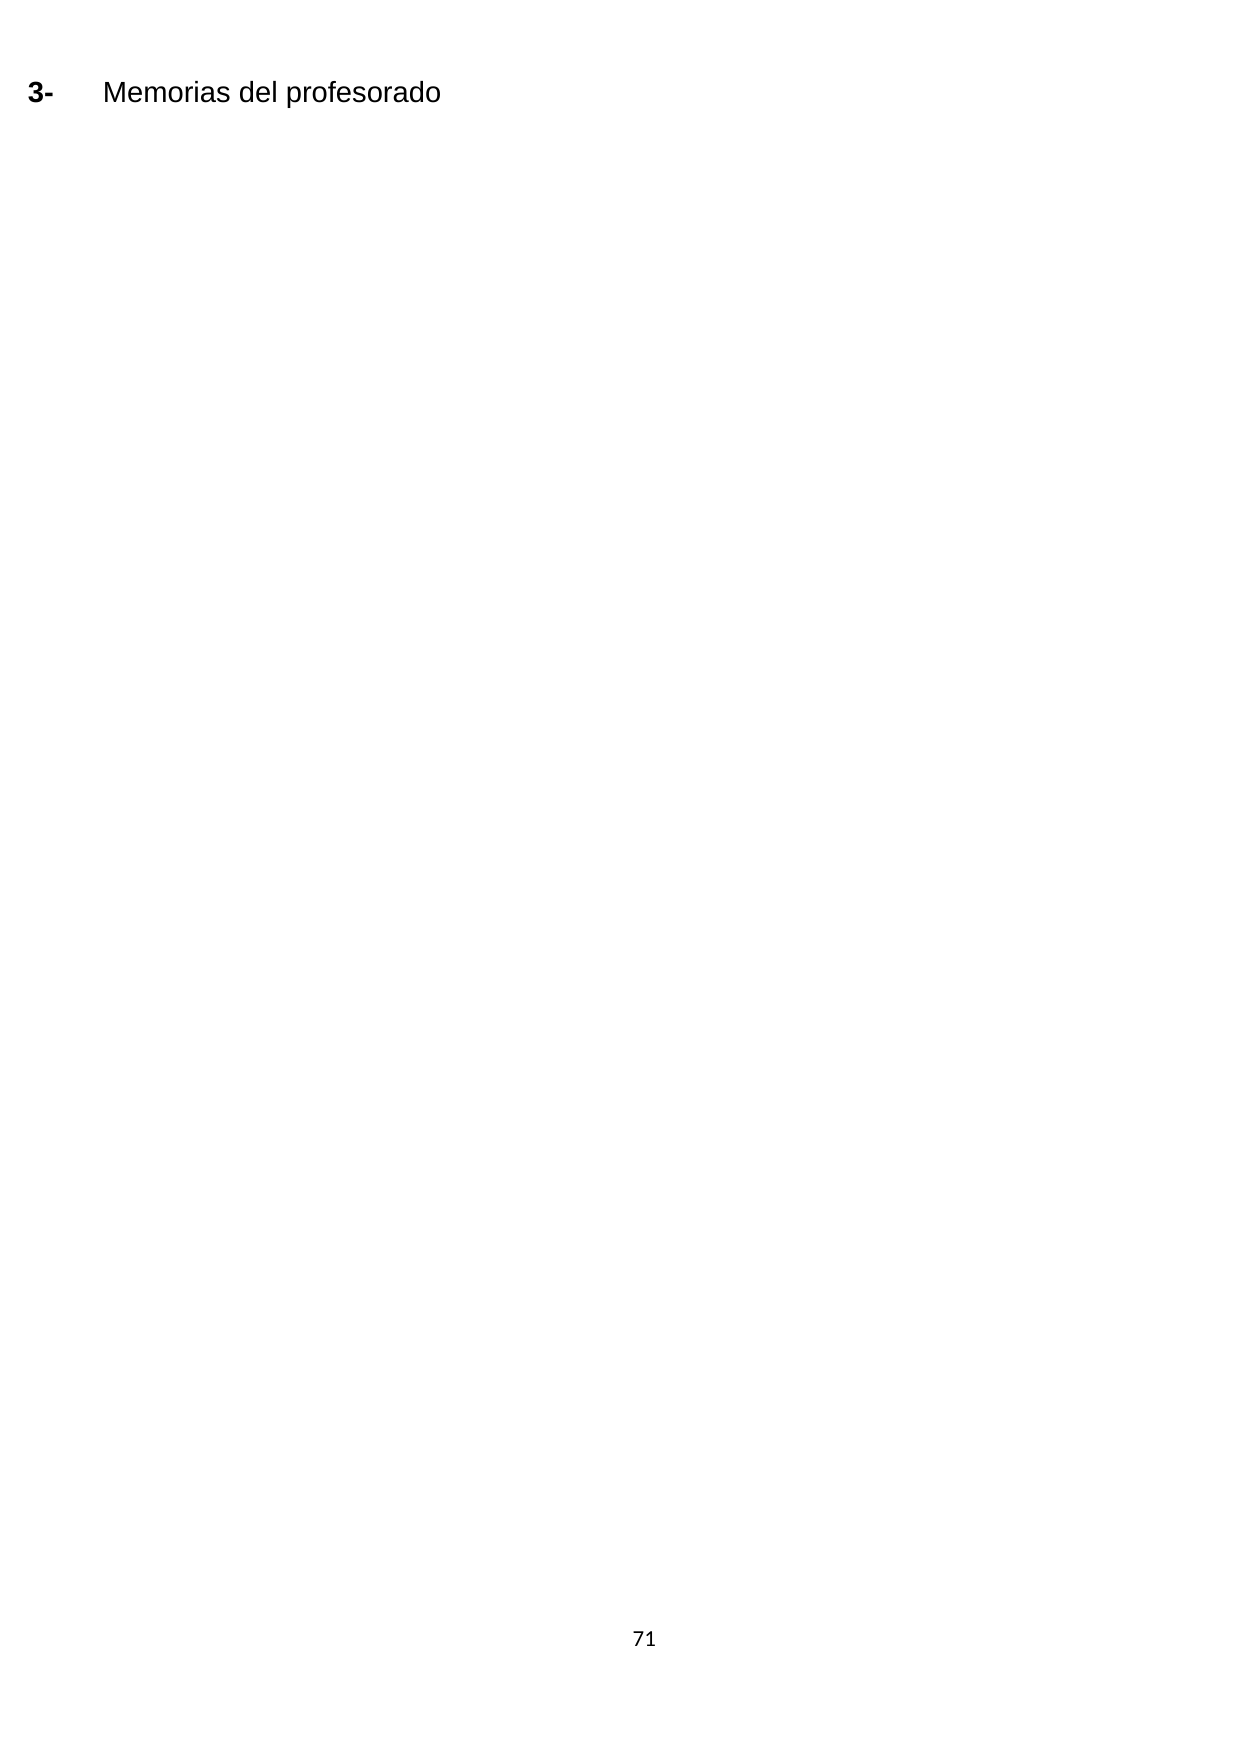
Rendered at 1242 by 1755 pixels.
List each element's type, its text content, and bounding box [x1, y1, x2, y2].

list Memorias del profesorado [28, 75, 1061, 108]
